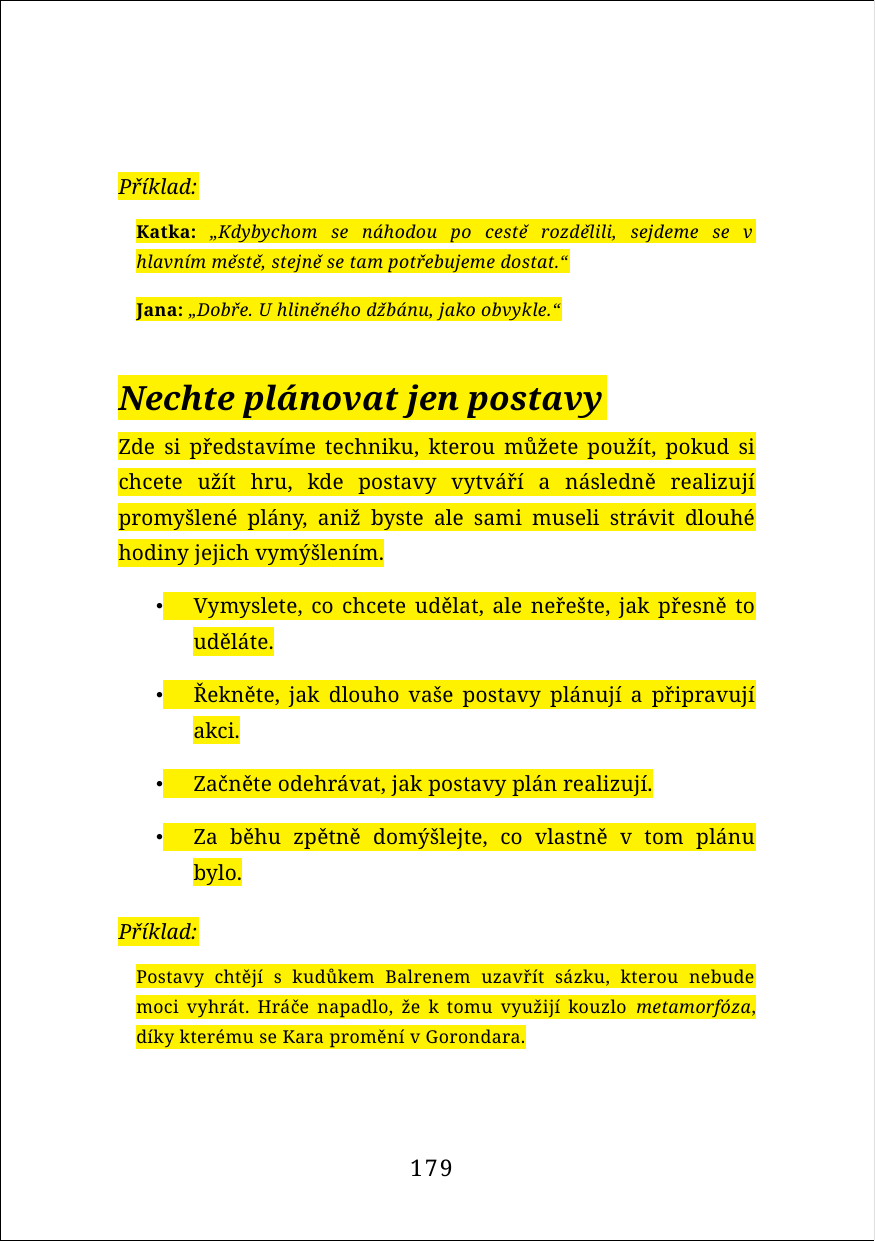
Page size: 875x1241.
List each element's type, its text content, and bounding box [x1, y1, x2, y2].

text Zde si představíme techniku, kterou můžete použít, pokud si chcete užít hru, kde postavy vytváří a následně realizují promyšlené plány, aniž byste ale sami museli strávit dlouhé hodiny jejich vymýšlením. [118, 432, 756, 567]
text Jana: „Dobře. U hliněného džbánu, jako obvykle.“ [136, 297, 756, 321]
text Postavy chtějí s kudůkem Balrenem uzavřít sázku, kterou nebude moci vyhrát. Hráče napadlo, že k tomu využijí kouzlo metamorfóza, díky kterému se Kara promění v Gorondara. [136, 964, 756, 1049]
text Příklad: [118, 917, 756, 946]
list Za běhu zpětně domýšlejte, co vlastně v tom plánu bylo. [156, 822, 756, 886]
list Vymyslete, co chcete udělat, ale neřešte, jak přesně to uděláte. [156, 592, 756, 656]
text Příklad: [118, 172, 756, 200]
list Řekněte, jak dlouho vaše postavy plánují a připravují akci. [156, 680, 756, 744]
text Katka: „Kdybychom se náhodou po cestě rozdělili, sejdeme se v hlavním městě, stejně se tam potřebujeme dostat.“ [136, 219, 756, 273]
subtitle Nechte plánovat jen postavy [118, 375, 756, 420]
list Začněte odehrávat, jak postavy plán realizují. [156, 769, 756, 798]
